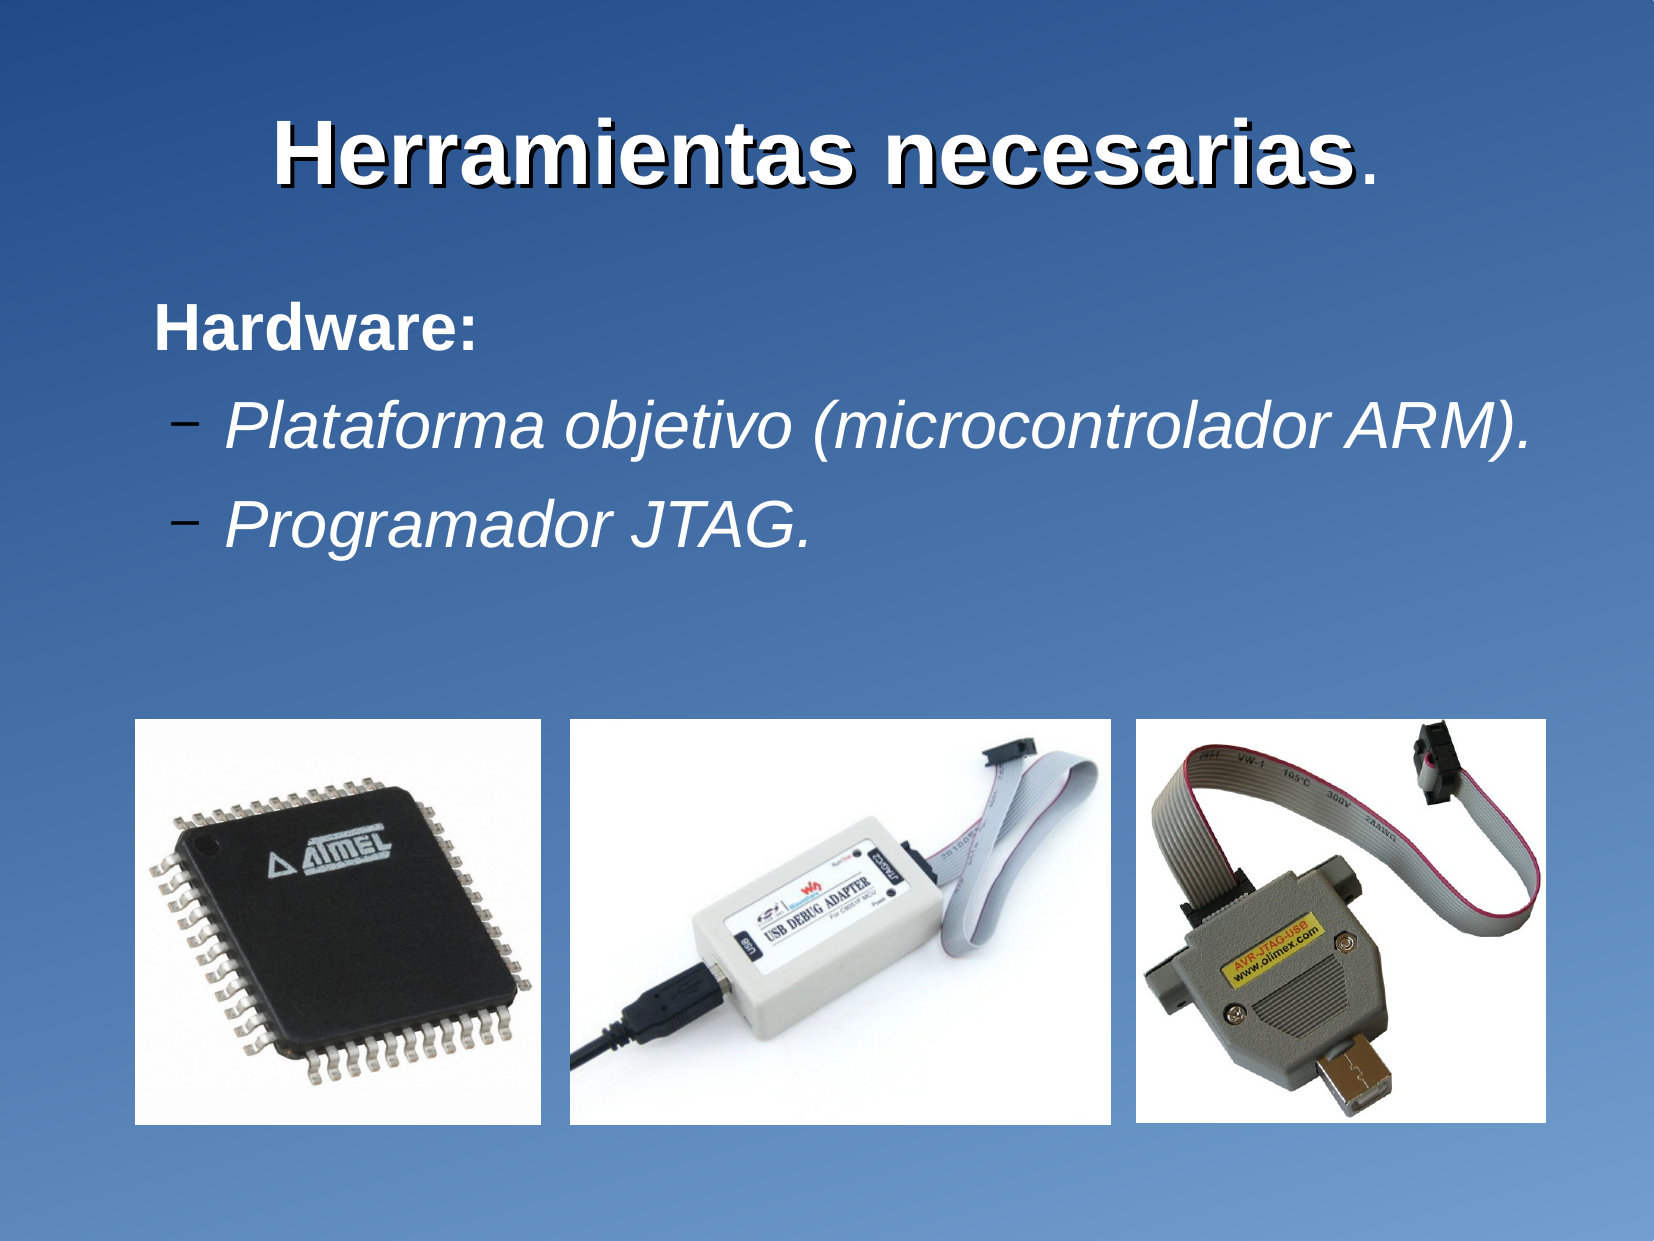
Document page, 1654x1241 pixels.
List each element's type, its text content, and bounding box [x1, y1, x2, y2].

list Hardware: Plataforma objetivo (microcontrolador ARM). Programador JTAG. [82, 290, 1571, 1010]
title Herramientas necesarias. [82, 49, 1571, 257]
picture [570, 719, 1111, 1126]
picture [135, 719, 541, 1126]
picture [1136, 719, 1546, 1123]
